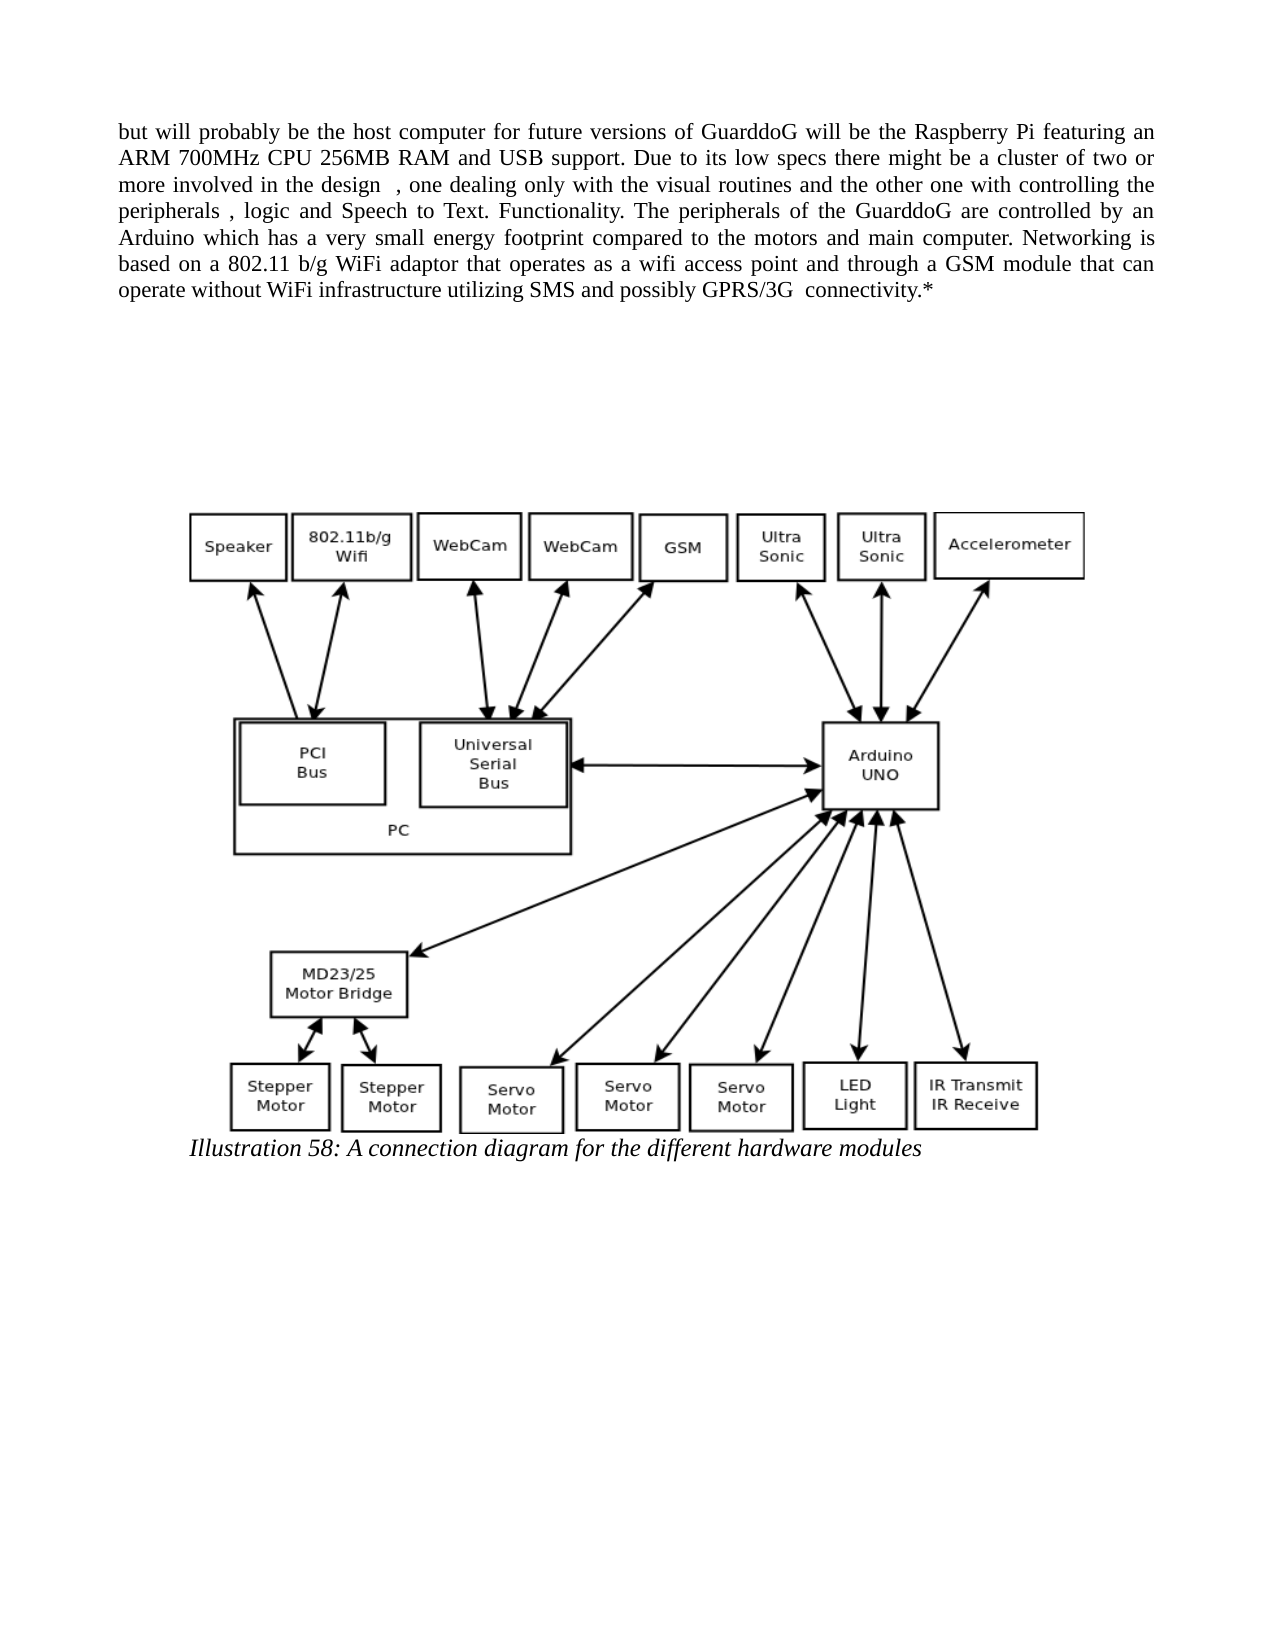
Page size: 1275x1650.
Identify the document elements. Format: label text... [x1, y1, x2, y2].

text but will probably be the host computer for future versions of GuarddoG will be the Raspberry Pi featuring an ARM 700MHz CPU 256MB RAM and USB support. Due to its low specs there might be a cluster of two or more involved in the design , one dealing only with the visual routines and the other one with controlling the peripherals , logic and Speech to Text. Functionality. The peripherals of the GuarddoG are controlled by an Arduino which has a very small energy footprint compared to the motors and main computer. Networking is based on a 802.11 b/g WiFi adaptor that operates as a wifi access point and through a GSM module that can operate without WiFi infrastructure utilizing SMS and possibly GPRS/3G connectivity.* [118, 118, 1157, 303]
text Illustration 58: A connection diagram for the different hardware modules [189, 1134, 1084, 1162]
picture [189, 512, 1085, 1134]
